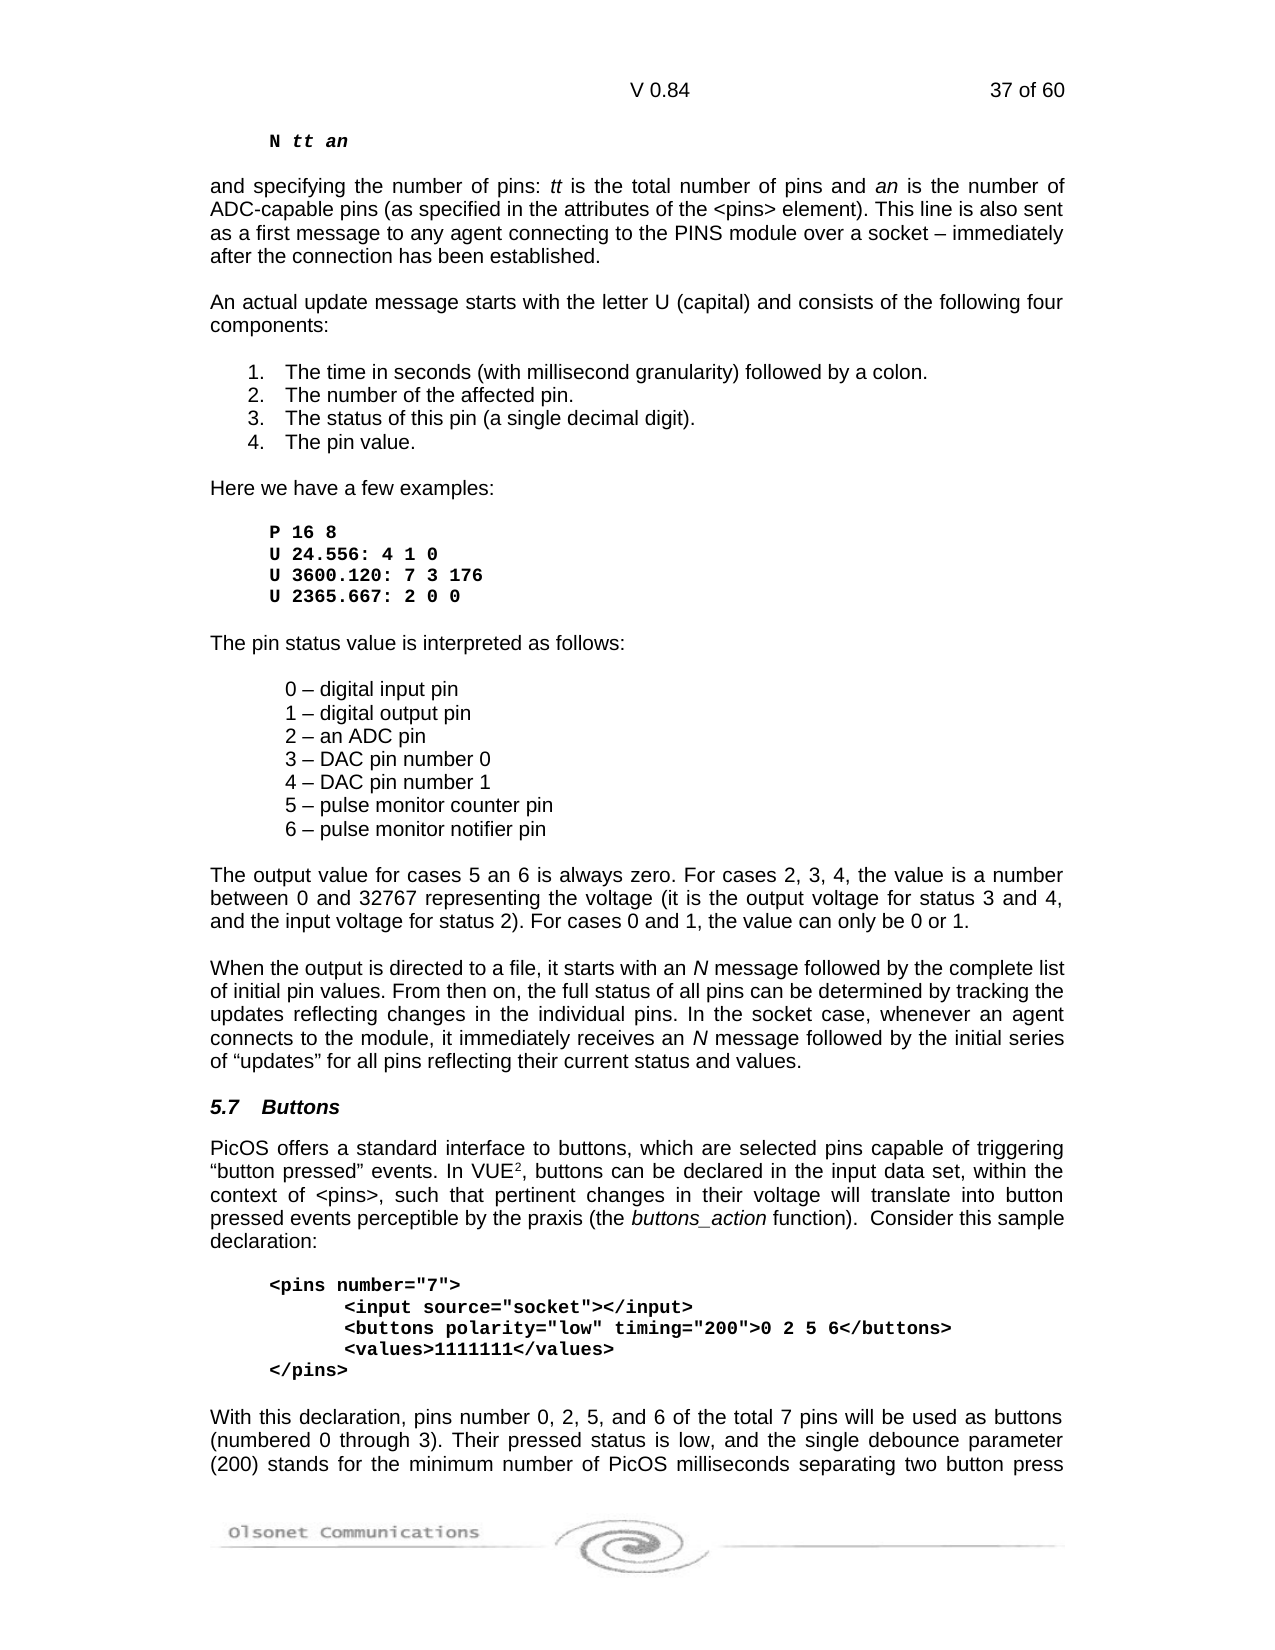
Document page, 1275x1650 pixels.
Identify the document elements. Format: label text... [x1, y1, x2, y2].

text 1 – digital output pin [285, 701, 1065, 724]
text <values>1111111</values> [269, 1340, 1065, 1361]
text With this declaration, pins number 0, 2, 5, and 6 of the total 7 pins will be used as buttons (numbered 0 through 3). Their pressed status is low, and the single debounce parameter (200) stands for the minimum number of PicOS milliseconds separating two button press [210, 1406, 1065, 1475]
text <input source="socket"></input> [269, 1297, 1065, 1319]
text Here we have a few examples: [210, 477, 1065, 500]
text <buttons polarity="low" timing="200">0 2 5 6</buttons> [269, 1319, 1065, 1340]
text </pins> [269, 1361, 1065, 1382]
text 3 – DAC pin number 0 [285, 747, 1065, 771]
text 0 – digital input pin [285, 678, 1065, 701]
text When the output is directed to a file, it starts with an N message followed by the complete list of initial pin values. From then on, the full status of all pins can be determined by tracking the updates reflecting changes in the individual pins. In the socket case, whenever an agent connects to the module, it immediately receives an N message followed by the initial series of “updates” for all pins reflecting their current status and values. [210, 957, 1065, 1073]
text 6 – pulse monitor notifier pin [285, 817, 1065, 840]
text U 2365.667: 2 0 0 [269, 587, 1065, 608]
text The output value for cases 5 an 6 is always zero. For cases 2, 3, 4, the value is a number between 0 and 32767 representing the voltage (it is the output voltage for status 3 and 4, and the input voltage for status 2). For cases 0 and 1, the value can only be 0 or 1. [210, 864, 1065, 933]
list The number of the affected pin. [247, 384, 1065, 407]
text and specifying the number of pins: tt is the total number of pins and an is the number of ADC-capable pins (as specified in the attributes of the <pins> element). This line is also sent as a first message to any agent connecting to the PINS module over a socket – immediately after the connection has been established. [210, 175, 1065, 268]
text The pin status value is interpreted as follows: [210, 631, 1065, 654]
picture [210, 1504, 1065, 1596]
text An actual update message starts with the letter U (capital) and consists of the following four components: [210, 291, 1065, 337]
text U 3600.120: 7 3 176 [269, 566, 1065, 587]
text 4 – DAC pin number 1 [285, 771, 1065, 794]
text N tt an [269, 132, 1065, 153]
list The status of this pin (a single decimal digit). [247, 407, 1065, 430]
subtitle Buttons [210, 1096, 1065, 1119]
text P 16 8 [269, 523, 1065, 544]
text 5 – pulse monitor counter pin [285, 794, 1065, 817]
text U 24.556: 4 1 0 [269, 544, 1065, 566]
list The time in seconds (with millisecond granularity) followed by a colon. [247, 361, 1065, 384]
text 2 – an ADC pin [285, 724, 1065, 747]
text <pins number="7"> [269, 1276, 1065, 1297]
text PicOS offers a standard interface to buttons, which are selected pins capable of triggering “button pressed” events. In VUE2, buttons can be declared in the input data set, within the context of <pins>, such that pertinent changes in their voltage will translate into button pressed events perceptible by the praxis (the buttons_action function). Consider this sample declaration: [210, 1137, 1065, 1253]
list The pin value. [247, 430, 1065, 453]
